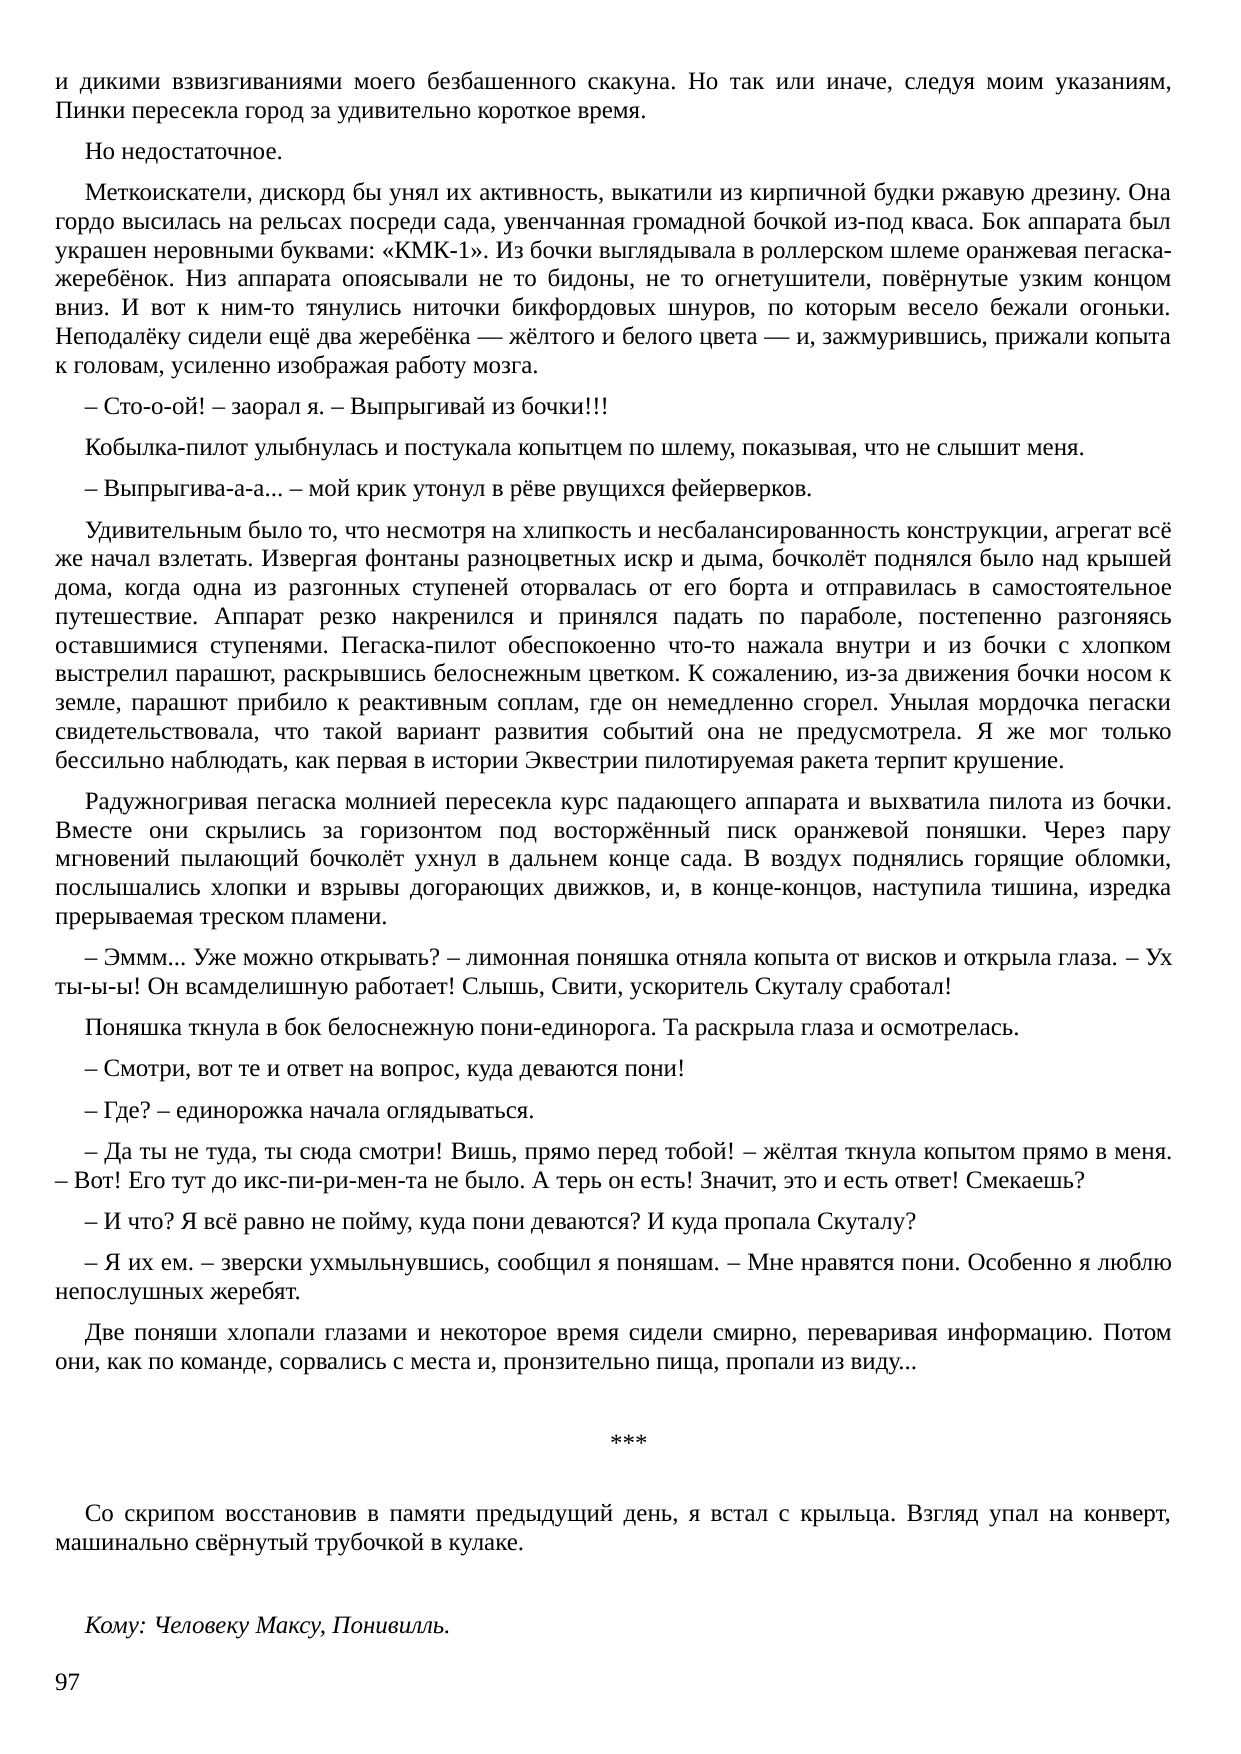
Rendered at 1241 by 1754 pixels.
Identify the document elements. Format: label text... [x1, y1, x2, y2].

text *** [55, 1428, 1173, 1486]
text – Да ты не туда, ты сюда смотри! Вишь, прямо перед тобой! – жёлтая ткнула копытом прямо в меня. – Вот! Его тут до икс-пи-ри-мен-та не было. А терь он есть! Значит, это и есть ответ! Смекаешь? [55, 1136, 1173, 1193]
text Меткоискатели, дискорд бы унял их активность, выкатили из кирпичной будки ржавую дрезину. Она гордо высилась на рельсах посреди сада, увенчанная громадной бочкой из-под кваса. Бок аппарата был украшен неровными буквами: «КМК-1». Из бочки выглядывала в роллерском шлеме оранжевая пегаска-жеребёнок. Низ аппарата опоясывали не то бидоны, не то огнетушители, повёрнутые узким концом вниз. И вот к ним-то тянулись ниточки бикфордовых шнуров, по которым весело бежали огоньки. Неподалёку сидели ещё два жеребёнка — жёлтого и белого цвета — и, зажмурившись, прижали копыта к головам, усиленно изображая работу мозга. [55, 177, 1173, 378]
text – Выпрыгива-а-а... – мой крик утонул в рёве рвущихся фейерверков. [55, 473, 1173, 502]
text – Я их ем. – зверски ухмыльнувшись, сообщил я поняшам. – Мне нравятся пони. Особенно я люблю непослушных жеребят. [55, 1247, 1173, 1305]
text Но недостаточное. [55, 136, 1173, 165]
text – И что? Я всё равно не пойму, куда пони деваются? И куда пропала Скуталу? [55, 1206, 1173, 1235]
text Со скрипом восстановив в памяти предыдущий день, я встал с крыльца. Взгляд упал на конверт, машинально свёрнутый трубочкой в кулаке. [55, 1498, 1173, 1556]
text Поняшка ткнула в бок белоснежную пони-единорога. Та раскрыла глаза и осмотрелась. [55, 1012, 1173, 1041]
text Кобылка-пилот улыбнулась и постукала копытцем по шлему, показывая, что не слышит меня. [55, 432, 1173, 461]
text – Эммм... Уже можно открывать? – лимонная поняшка отняла копыта от висков и открыла глаза. – Ух ты-ы-ы! Он всамделишную работает! Слышь, Свити, ускоритель Скуталу сработал! [55, 942, 1173, 1000]
text Две поняши хлопали глазами и некоторое время сидели смирно, переваривая информацию. Потом они, как по команде, сорвались с места и, пронзительно пища, пропали из виду... [55, 1317, 1173, 1375]
text Удивительным было то, что несмотря на хлипкость и несбалансированность конструкции, агрегат всё же начал взлетать. Извергая фонтаны разноцветных искр и дыма, бочколёт поднялся было над крышей дома, когда одна из разгонных ступеней оторвалась от его борта и отправилась в самостоятельное путешествие. Аппарат резко накренился и принялся падать по параболе, постепенно разгоняясь оставшимися ступенями. Пегаска-пилот обеспокоенно что-то нажала внутри и из бочки с хлопком выстрелил парашют, раскрывшись белоснежным цветком. К сожалению, из-за движения бочки носом к земле, парашют прибило к реактивным соплам, где он немедленно сгорел. Унылая мордочка пегаски свидетельствовала, что такой вариант развития событий она не предусмотрела. Я же мог только бессильно наблюдать, как первая в истории Эквестрии пилотируемая ракета терпит крушение. [55, 515, 1173, 773]
text – Где? – единорожка начала оглядываться. [55, 1095, 1173, 1123]
text – Смотри, вот те и ответ на вопрос, куда деваются пони! [55, 1053, 1173, 1082]
text – Сто-о-ой! – заорал я. – Выпрыгивай из бочки!!! [55, 391, 1173, 420]
text Радужногривая пегаска молнией пересекла курс падающего аппарата и выхватила пилота из бочки. Вместе они скрылись за горизонтом под восторжённый писк оранжевой поняшки. Через пару мгновений пылающий бочколёт ухнул в дальнем конце сада. В воздух поднялись горящие обломки, послышались хлопки и взрывы догорающих движков, и, в конце-концов, наступила тишина, изредка прерываемая треском пламени. [55, 786, 1173, 930]
text Кому: Человеку Максу, Понивилль. [55, 1610, 1173, 1638]
text и дикими взвизгиваниями моего безбашенного скакуна. Но так или иначе, следуя моим указаниям, Пинки пересекла город за удивительно короткое время. [55, 66, 1173, 123]
